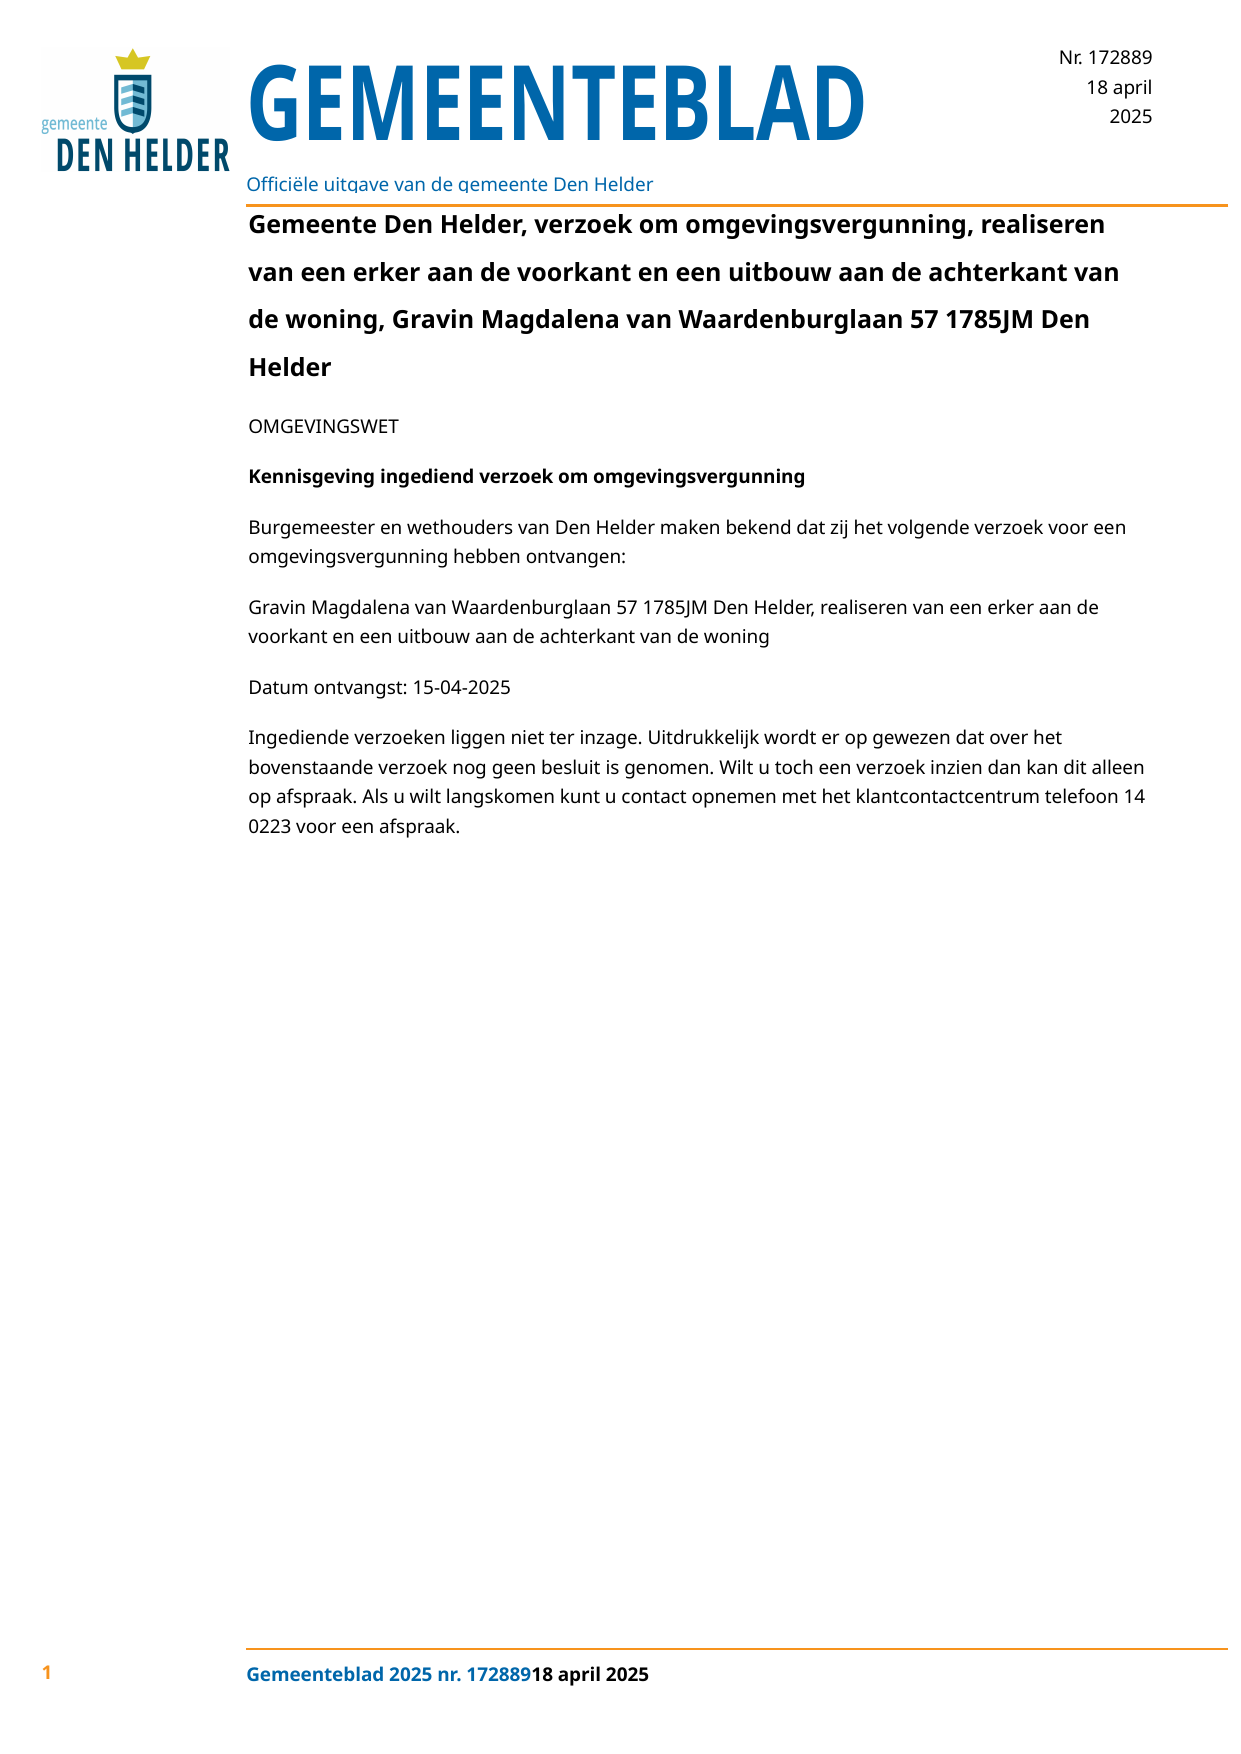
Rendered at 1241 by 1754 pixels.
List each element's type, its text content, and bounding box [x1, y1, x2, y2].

picture [100, 154, 106, 172]
text Ingediende verzoeken liggen niet ter inzage. Uitdrukkelijk wordt er op gewezen dat over het bovenstaande verzoek nog geen besluit is genomen. Wilt u toch een verzoek inzien dan kan dit alleen op afspraak. Als u wilt langskomen kunt u contact opnemen met het klantcontactcentrum telefoon 14 0223 voor een afspraak. [248, 724, 1152, 839]
text Gemeente Den Helder, verzoek om omgevingsvergunning, realiseren van een erker aan de voorkant en een uitbouw aan de achterkant van de woning, Gravin Magdalena van Waardenburglaan 57 1785JM Den Helder [248, 207, 1152, 384]
text Kennisgeving ingediend verzoek om omgevingsvergunning [248, 463, 1152, 489]
text Burgemeester en wethouders van Den Helder maken bekend dat zij het volgende verzoek voor een omgevingsvergunning hebben ontvangen: [248, 514, 1152, 569]
picture [130, 157, 135, 172]
picture [220, 160, 224, 172]
picture [63, 144, 68, 165]
text OMGEVINGSWET [248, 413, 1152, 439]
text Datum ontvangst: 15-04-2025 [248, 674, 1152, 700]
picture [182, 144, 187, 165]
text Gravin Magdalena van Waardenburglaan 57 1785JM Den Helder, realiseren van een erker aan de voorkant en een uitbouw aan de achterkant van de woning [248, 594, 1152, 649]
picture [41, 47, 231, 172]
